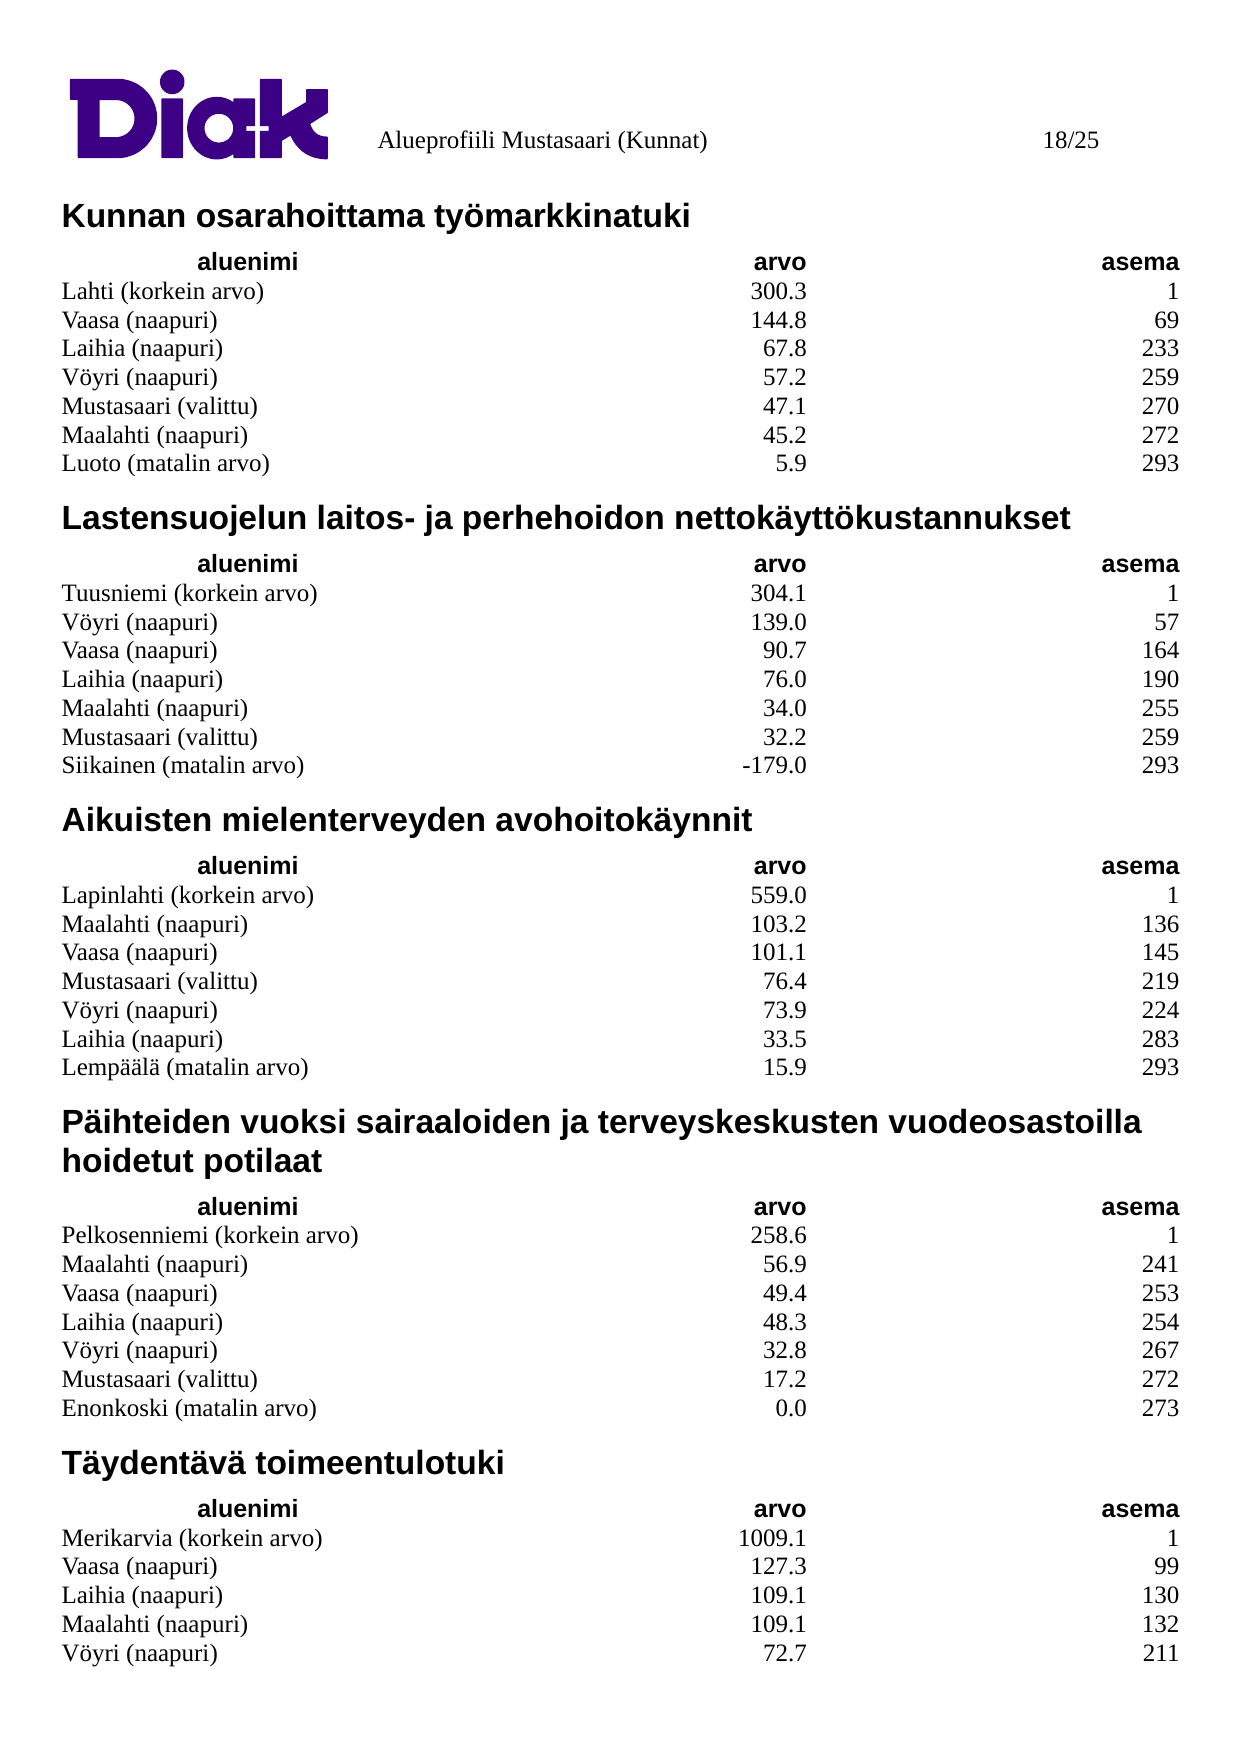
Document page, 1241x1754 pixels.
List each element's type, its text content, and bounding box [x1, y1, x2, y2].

table_cell 293 [806, 751, 1179, 779]
table_cell 293 [806, 1053, 1179, 1081]
table_cell 304.1 [434, 578, 806, 607]
table_header asema [806, 1192, 1179, 1221]
table_cell 72.7 [434, 1638, 806, 1666]
table_cell 0.0 [434, 1393, 806, 1422]
table_cell Vaasa (naapuri) [61, 1278, 434, 1307]
table_cell Laihia (naapuri) [61, 1580, 434, 1609]
table_cell 109.1 [434, 1580, 806, 1609]
subtitle Lastensuojelun laitos- ja perhehoidon nettokäyttökustannukset [61, 498, 1179, 537]
table_cell Vaasa (naapuri) [61, 305, 434, 333]
subtitle Päihteiden vuoksi sairaaloiden ja terveyskeskusten vuodeosastoilla hoidetut potilaat [61, 1102, 1179, 1179]
table_cell Maalahti (naapuri) [61, 1249, 434, 1278]
table_cell 56.9 [434, 1249, 806, 1278]
table_cell 69 [806, 305, 1179, 333]
table_header arvo [434, 1192, 806, 1221]
table_cell 132 [806, 1609, 1179, 1638]
table_cell 1 [806, 276, 1179, 305]
table_cell Mustasaari (valittu) [61, 1364, 434, 1393]
table_cell 254 [806, 1307, 1179, 1336]
table_cell Vöyri (naapuri) [61, 362, 434, 391]
table_cell Tuusniemi (korkein arvo) [61, 578, 434, 607]
table_cell 255 [806, 693, 1179, 722]
table_cell 49.4 [434, 1278, 806, 1307]
table_cell Vaasa (naapuri) [61, 938, 434, 966]
table_cell Vaasa (naapuri) [61, 636, 434, 664]
table_cell 253 [806, 1278, 1179, 1307]
table_cell 130 [806, 1580, 1179, 1609]
table_cell Laihia (naapuri) [61, 1307, 434, 1336]
table_cell Vöyri (naapuri) [61, 607, 434, 636]
table_cell 1009.1 [434, 1523, 806, 1551]
subtitle Kunnan osarahoittama työmarkkinatuki [61, 196, 1179, 235]
table_header aluenimi [61, 247, 434, 276]
table_header arvo [434, 549, 806, 578]
table_cell 164 [806, 636, 1179, 664]
table_cell 57 [806, 607, 1179, 636]
table_cell 190 [806, 664, 1179, 693]
table_cell 283 [806, 1024, 1179, 1052]
table_cell 90.7 [434, 636, 806, 664]
table_cell 273 [806, 1393, 1179, 1422]
table_cell Luoto (matalin arvo) [61, 449, 434, 477]
table_cell 300.3 [434, 276, 806, 305]
table_cell 15.9 [434, 1053, 806, 1081]
table_header asema [806, 851, 1179, 880]
table_cell 5.9 [434, 449, 806, 477]
table_cell 258.6 [434, 1221, 806, 1249]
table_cell 1 [806, 1523, 1179, 1551]
table_cell 32.2 [434, 722, 806, 751]
table_cell 293 [806, 449, 1179, 477]
table_header asema [806, 247, 1179, 276]
table_header aluenimi [61, 1494, 434, 1523]
table_cell 32.8 [434, 1336, 806, 1364]
table_cell 33.5 [434, 1024, 806, 1052]
table_cell 559.0 [434, 880, 806, 909]
table_cell Maalahti (naapuri) [61, 693, 434, 722]
table_cell Laihia (naapuri) [61, 664, 434, 693]
subtitle Aikuisten mielenterveyden avohoitokäynnit [61, 800, 1179, 839]
table_cell 57.2 [434, 362, 806, 391]
table_cell 145 [806, 938, 1179, 966]
table_header asema [806, 549, 1179, 578]
table_cell 34.0 [434, 693, 806, 722]
table_header aluenimi [61, 851, 434, 880]
table_cell 139.0 [434, 607, 806, 636]
table_cell 211 [806, 1638, 1179, 1666]
table_header aluenimi [61, 1192, 434, 1221]
table_cell 76.0 [434, 664, 806, 693]
table_cell 219 [806, 966, 1179, 995]
table_cell -179.0 [434, 751, 806, 779]
table_cell Siikainen (matalin arvo) [61, 751, 434, 779]
table_cell 224 [806, 995, 1179, 1024]
table_cell Merikarvia (korkein arvo) [61, 1523, 434, 1551]
table_cell Vöyri (naapuri) [61, 1336, 434, 1364]
table_cell 241 [806, 1249, 1179, 1278]
table_cell Mustasaari (valittu) [61, 966, 434, 995]
table_cell 103.2 [434, 909, 806, 937]
table_cell Lempäälä (matalin arvo) [61, 1053, 434, 1081]
table_cell 109.1 [434, 1609, 806, 1638]
table_header asema [806, 1494, 1179, 1523]
table_cell 136 [806, 909, 1179, 937]
table_cell 47.1 [434, 391, 806, 420]
table_cell 259 [806, 722, 1179, 751]
table_cell Lahti (korkein arvo) [61, 276, 434, 305]
table_cell 17.2 [434, 1364, 806, 1393]
table_cell 127.3 [434, 1551, 806, 1580]
table_cell Laihia (naapuri) [61, 1024, 434, 1052]
table_header arvo [434, 1494, 806, 1523]
table_cell 101.1 [434, 938, 806, 966]
table_cell Maalahti (naapuri) [61, 909, 434, 937]
table_cell Maalahti (naapuri) [61, 420, 434, 448]
table_cell Enonkoski (matalin arvo) [61, 1393, 434, 1422]
table_cell 270 [806, 391, 1179, 420]
table_cell 1 [806, 578, 1179, 607]
table_cell 272 [806, 420, 1179, 448]
table_header aluenimi [61, 549, 434, 578]
table_cell Lapinlahti (korkein arvo) [61, 880, 434, 909]
table_cell Vaasa (naapuri) [61, 1551, 434, 1580]
table_cell 1 [806, 1221, 1179, 1249]
table_cell Mustasaari (valittu) [61, 391, 434, 420]
table_cell 144.8 [434, 305, 806, 333]
table_header arvo [434, 851, 806, 880]
table_cell Mustasaari (valittu) [61, 722, 434, 751]
table_header arvo [434, 247, 806, 276]
table_cell 1 [806, 880, 1179, 909]
table_cell 272 [806, 1364, 1179, 1393]
table_cell Vöyri (naapuri) [61, 1638, 434, 1666]
table_cell 267 [806, 1336, 1179, 1364]
table_cell 67.8 [434, 334, 806, 362]
table_cell 233 [806, 334, 1179, 362]
table_cell 76.4 [434, 966, 806, 995]
table_cell 48.3 [434, 1307, 806, 1336]
table_cell Maalahti (naapuri) [61, 1609, 434, 1638]
table_cell Pelkosenniemi (korkein arvo) [61, 1221, 434, 1249]
table_cell 45.2 [434, 420, 806, 448]
subtitle Täydentävä toimeentulotuki [61, 1443, 1179, 1481]
table_cell 259 [806, 362, 1179, 391]
table_cell Laihia (naapuri) [61, 334, 434, 362]
table_cell Vöyri (naapuri) [61, 995, 434, 1024]
table_cell 73.9 [434, 995, 806, 1024]
table_cell 99 [806, 1551, 1179, 1580]
